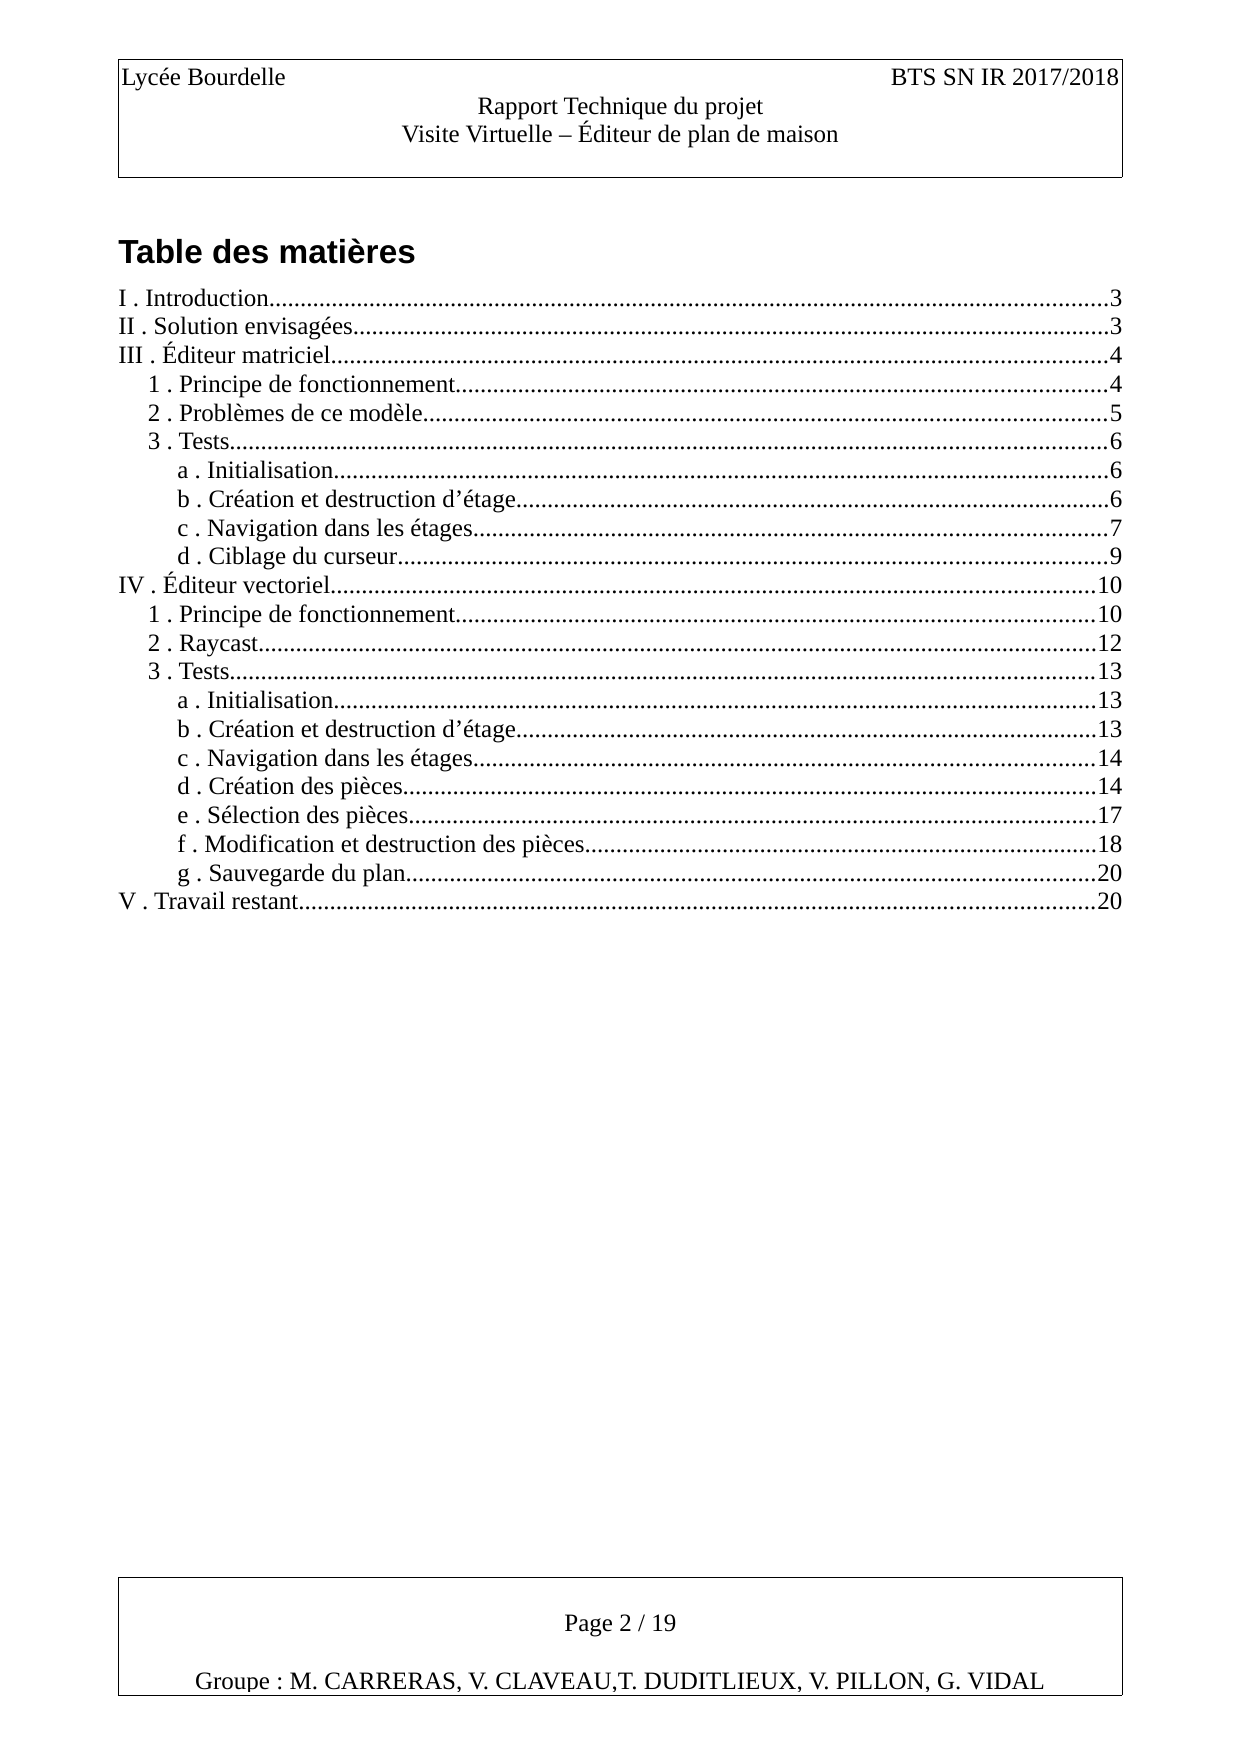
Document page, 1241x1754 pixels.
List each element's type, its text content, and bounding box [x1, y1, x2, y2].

text d . Ciblage du curseur 9 [177, 541, 1122, 570]
text e . Sélection des pièces 17 [177, 800, 1122, 829]
text 3 . Tests 13 [148, 656, 1122, 685]
text IV . Éditeur vectoriel 10 [118, 570, 1122, 599]
text a . Initialisation 13 [177, 685, 1122, 714]
text 1 . Principe de fonctionnement 10 [148, 599, 1122, 628]
text f . Modification et destruction des pièces 18 [177, 829, 1122, 858]
text b . Création et destruction d’étage 6 [177, 484, 1122, 513]
text V . Travail restant 20 [118, 886, 1122, 915]
text II . Solution envisagées 3 [118, 311, 1122, 340]
text I . Introduction 3 [118, 283, 1122, 311]
text c . Navigation dans les étages 7 [177, 513, 1122, 541]
text 3 . Tests 6 [148, 426, 1122, 455]
subtitle Table des matières [118, 232, 1122, 270]
text 2 . Raycast 12 [148, 628, 1122, 656]
text a . Initialisation 6 [177, 455, 1122, 484]
text b . Création et destruction d’étage 13 [177, 714, 1122, 743]
text 1 . Principe de fonctionnement 4 [148, 369, 1122, 398]
text III . Éditeur matriciel 4 [118, 340, 1122, 369]
text d . Création des pièces 14 [177, 771, 1122, 800]
text c . Navigation dans les étages 14 [177, 743, 1122, 771]
text g . Sauvegarde du plan 20 [177, 858, 1122, 886]
text 2 . Problèmes de ce modèle 5 [148, 398, 1122, 426]
